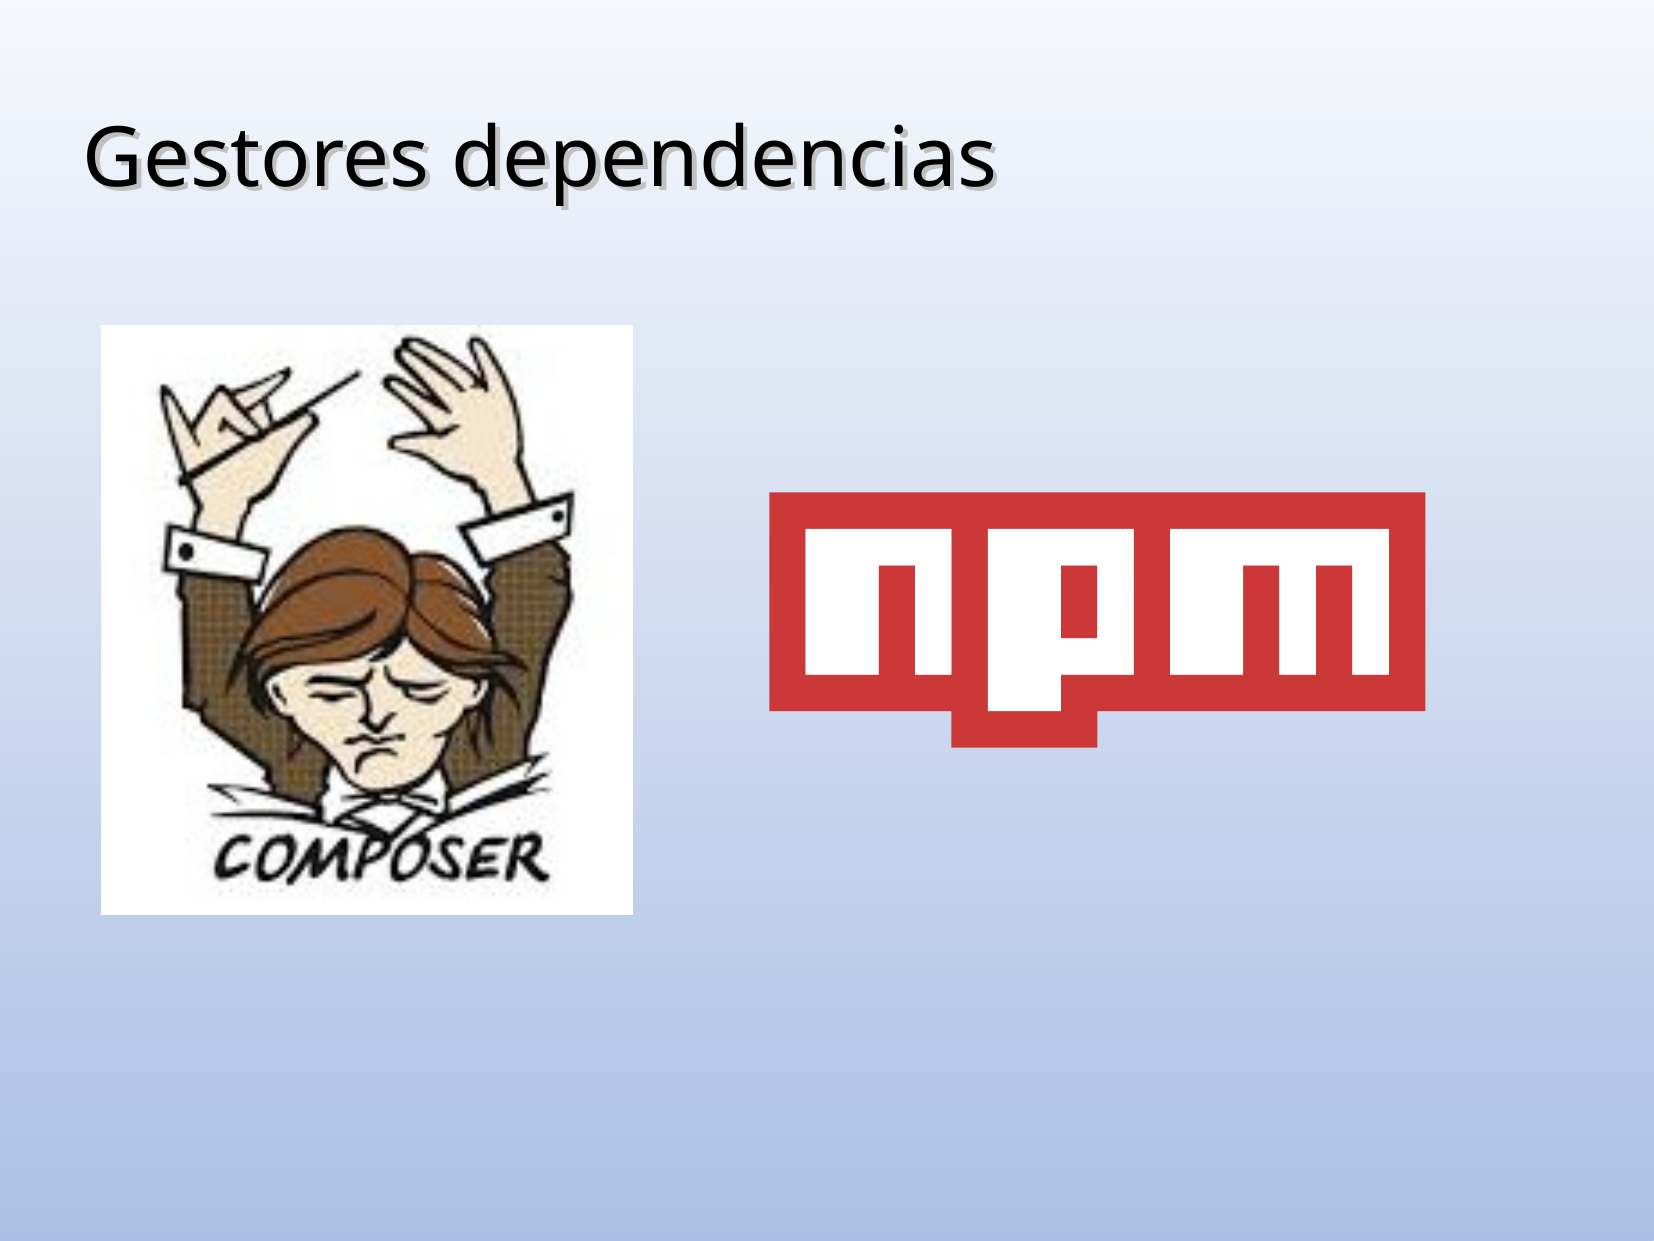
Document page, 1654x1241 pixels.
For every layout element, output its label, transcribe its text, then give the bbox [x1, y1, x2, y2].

picture [101, 325, 633, 915]
title Gestores dependencias [82, 102, 1571, 204]
picture [768, 491, 1426, 749]
